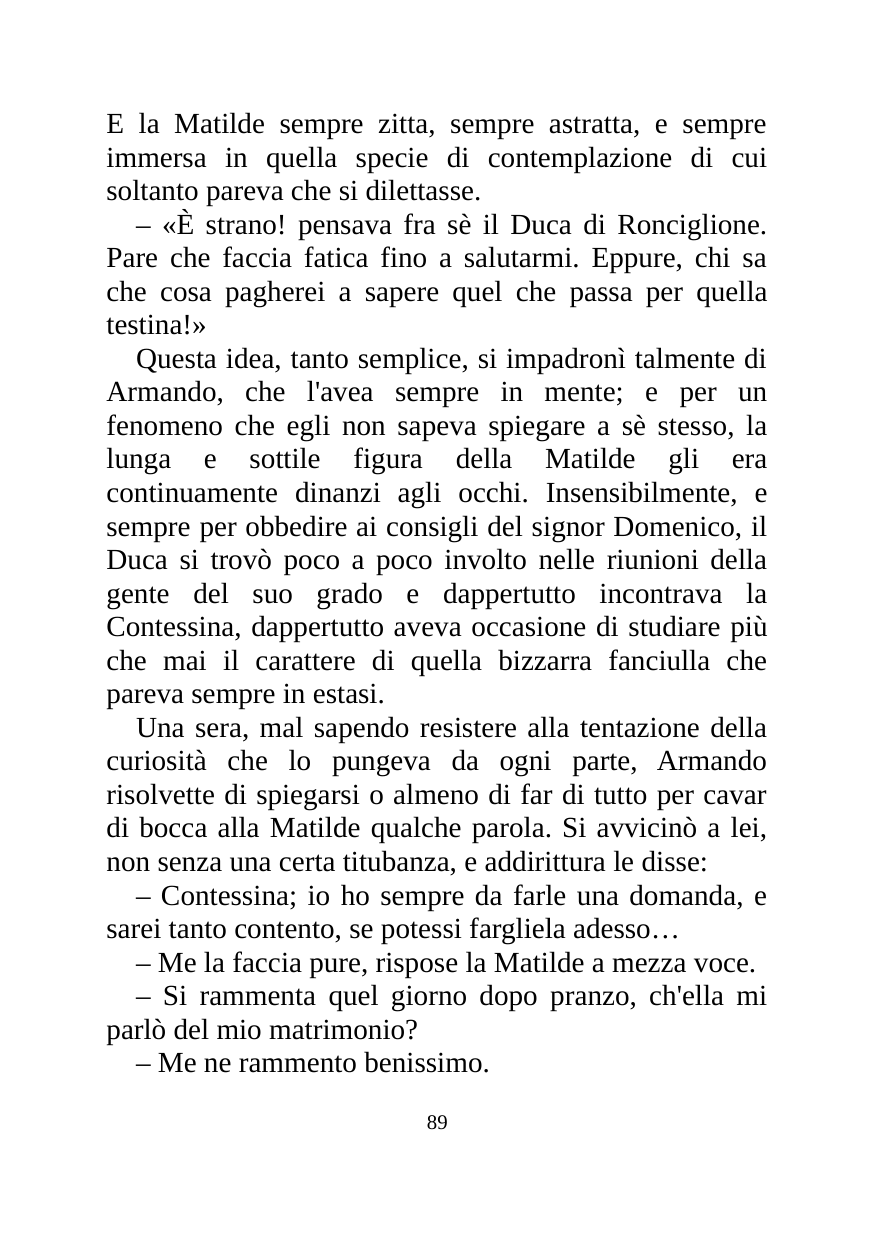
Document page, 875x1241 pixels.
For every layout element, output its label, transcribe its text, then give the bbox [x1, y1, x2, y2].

text – Me ne rammento benissimo. [106, 1045, 768, 1079]
text – «È strano! pensava fra sè il Duca di Ronciglione. Pare che faccia fatica fino a salutarmi. Eppure, chi sa che cosa pagherei a sapere quel che passa per quella testina!» [106, 207, 768, 341]
text – Si rammenta quel giorno dopo pranzo, ch'ella mi parlò del mio matrimonio? [106, 978, 768, 1045]
text E la Matilde sempre zitta, sempre astratta, e sempre immersa in quella specie di contemplazione di cui soltanto pareva che si dilettasse. [106, 106, 768, 207]
text – Me la faccia pure, rispose la Matilde a mezza voce. [106, 945, 768, 978]
text Questa idea, tanto semplice, si impadronì talmente di Armando, che l'avea sempre in mente; e per un fenomeno che egli non sapeva spiegare a sè stesso, la lunga e sottile figura della Matilde gli era continuamente dinanzi agli occhi. Insensibilmente, e sempre per obbedire ai consigli del signor Domenico, il Duca si trovò poco a poco involto nelle riunioni della gente del suo grado e dappertutto incontrava la Contessina, dappertutto aveva occasione di studiare più che mai il carattere di quella bizzarra fanciulla che pareva sempre in estasi. [106, 341, 768, 710]
text Una sera, mal sapendo resistere alla tentazione della curiosità che lo pungeva da ogni parte, Armando risolvette di spiegarsi o almeno di far di tutto per cavar di bocca alla Matilde qualche parola. Si avvicinò a lei, non senza una certa titubanza, e addirittura le disse: [106, 710, 768, 878]
text – Contessina; io ho sempre da farle una domanda, e sarei tanto contento, se potessi fargliela adesso… [106, 878, 768, 945]
